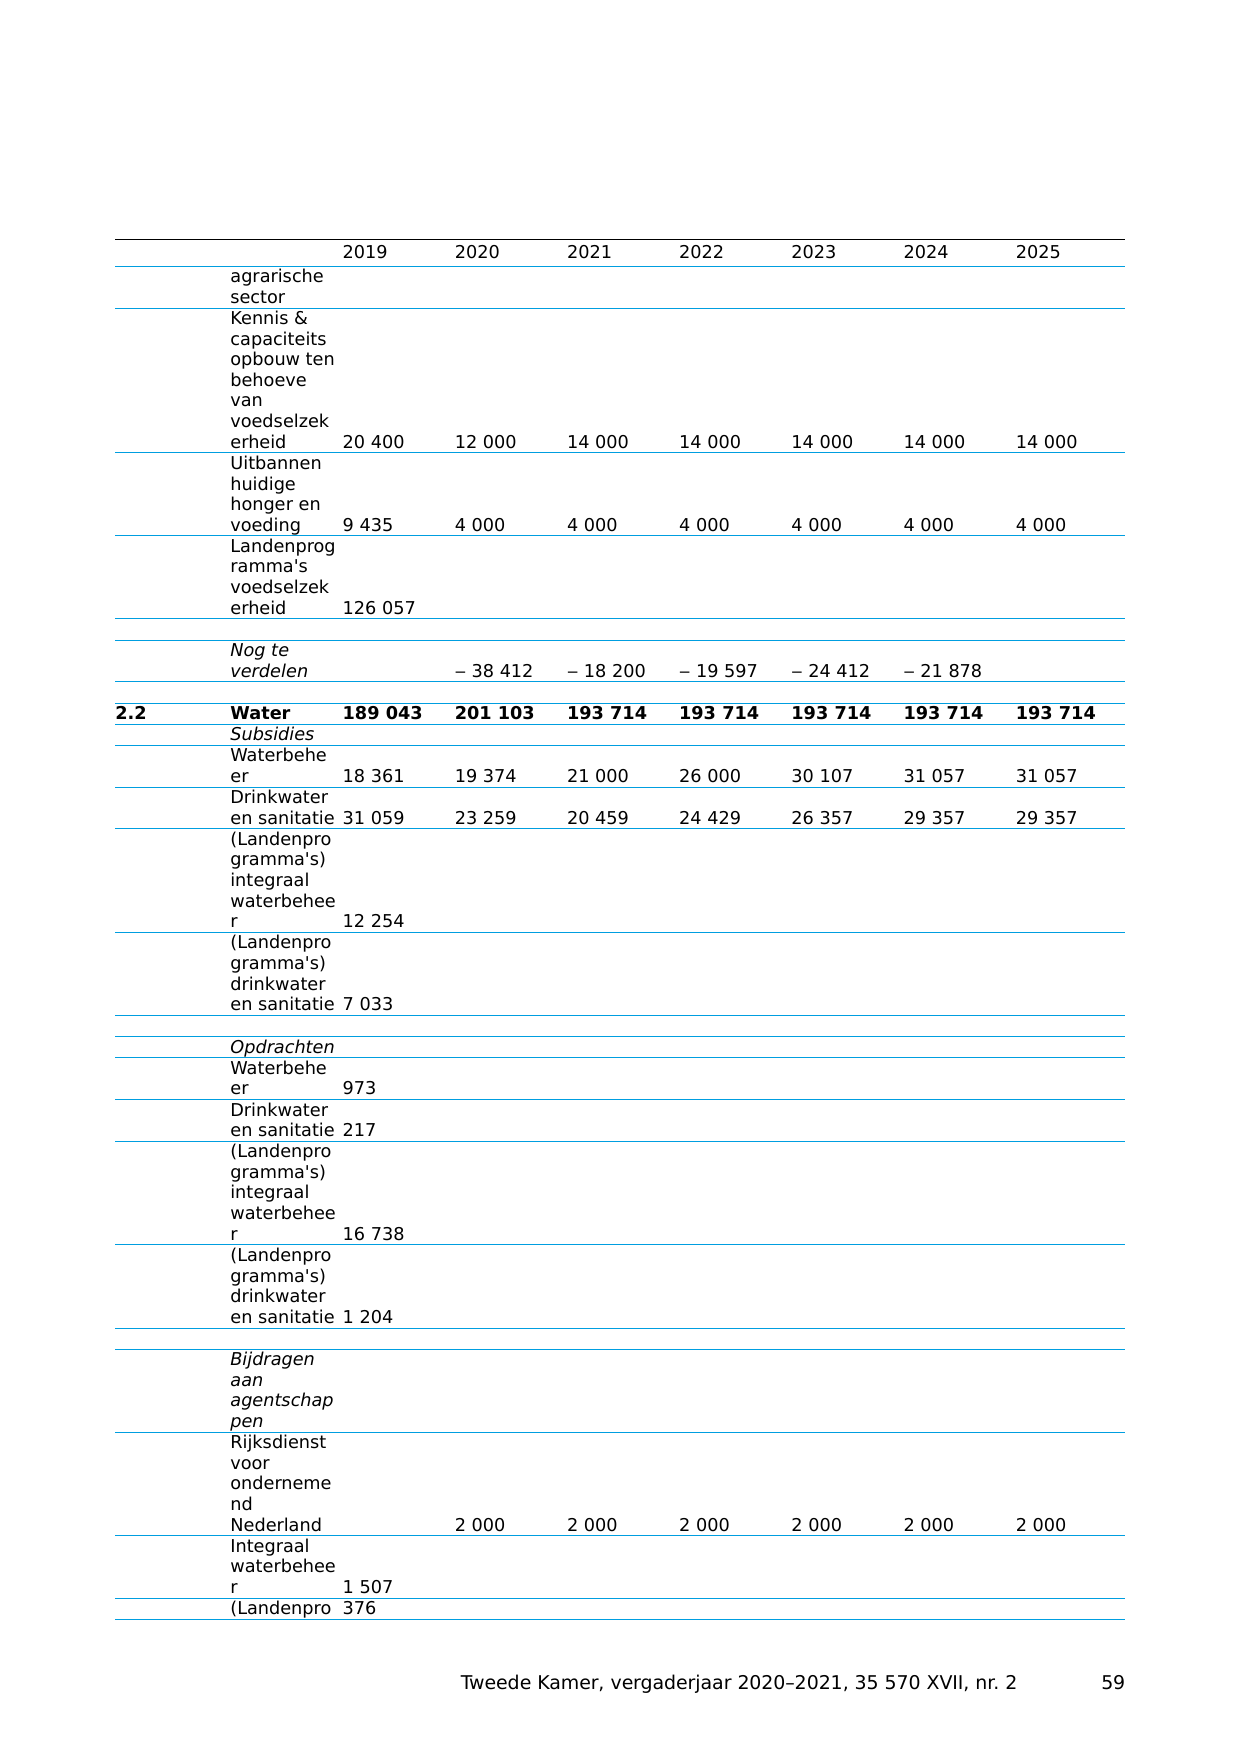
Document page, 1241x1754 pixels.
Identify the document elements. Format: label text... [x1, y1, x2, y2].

table_cell [564, 619, 676, 639]
table_cell [1013, 1599, 1125, 1619]
table_cell [1013, 933, 1125, 1015]
table_cell [788, 829, 900, 932]
table_cell 7 033 [340, 933, 452, 1015]
table_cell (Landenprogramma's) integraal waterbeheer [227, 1142, 339, 1244]
table_cell [564, 1058, 676, 1099]
table_cell [115, 1016, 227, 1036]
table_cell [115, 1058, 227, 1099]
table_cell [115, 536, 227, 618]
table_cell 193 714 [564, 704, 676, 723]
table_cell 2020 [452, 240, 564, 266]
table_cell 193 714 [676, 704, 788, 723]
table_cell 14 000 [900, 309, 1013, 452]
table_cell 2023 [788, 240, 900, 266]
table_cell [1013, 619, 1125, 639]
table_cell 126 057 [340, 536, 452, 618]
table_cell 29 357 [900, 788, 1013, 828]
table_cell 20 459 [564, 788, 676, 828]
table_cell [900, 933, 1013, 1015]
table_cell [676, 1536, 788, 1598]
table_cell [452, 1350, 564, 1432]
table_cell [900, 536, 1013, 618]
table_cell [900, 1599, 1013, 1619]
table_cell [900, 725, 1013, 745]
table_cell 30 107 [788, 746, 900, 786]
table_cell 189 043 [340, 704, 452, 723]
table_cell 9 435 [340, 453, 452, 535]
table_cell [788, 1350, 900, 1432]
table_cell 2 000 [1013, 1433, 1125, 1535]
table_cell [788, 725, 900, 745]
table_cell [115, 309, 227, 452]
table_cell 2019 [340, 240, 452, 266]
table_cell [227, 619, 339, 639]
table_cell [788, 1599, 900, 1619]
table_cell [452, 1599, 564, 1619]
table_cell [564, 1142, 676, 1244]
table_cell 20 400 [340, 309, 452, 452]
table_cell 18 361 [340, 746, 452, 786]
table_cell [676, 933, 788, 1015]
table_cell [452, 725, 564, 745]
table_cell 4 000 [676, 453, 788, 535]
table_cell [115, 1433, 227, 1535]
table_cell (Landenprogramma's) integraal waterbeheer [227, 829, 339, 932]
table_cell [227, 240, 339, 266]
table_cell 4 000 [452, 453, 564, 535]
table_cell 4 000 [1013, 453, 1125, 535]
table_cell 1 204 [340, 1245, 452, 1327]
table_cell 376 [340, 1599, 452, 1619]
table_cell 201 103 [452, 704, 564, 723]
table_cell 193 714 [788, 704, 900, 723]
table_cell Bijdragen aan agentschappen [227, 1350, 339, 1432]
table_cell Landenprogramma's voedselzekerheid [227, 536, 339, 618]
table_cell [676, 1100, 788, 1141]
table_cell [900, 619, 1013, 639]
table_cell Water [227, 704, 339, 723]
table_cell [900, 1058, 1013, 1099]
table_cell [676, 1142, 788, 1244]
table_cell 24 429 [676, 788, 788, 828]
table_cell [900, 1037, 1013, 1057]
table_cell Nog te verdelen [227, 641, 339, 681]
table_cell 14 000 [788, 309, 900, 452]
table_cell [900, 1536, 1013, 1598]
table_cell [115, 1350, 227, 1432]
table_cell [115, 1245, 227, 1327]
table_cell [1013, 1245, 1125, 1327]
table_cell [452, 536, 564, 618]
table_cell 2.2 [115, 704, 227, 723]
table_cell [227, 682, 339, 702]
table_cell [452, 1037, 564, 1057]
table_cell 2 000 [452, 1433, 564, 1535]
table_cell [115, 682, 227, 702]
table_cell Waterbeheer [227, 746, 339, 786]
table_cell 12 254 [340, 829, 452, 932]
table_cell [1013, 1100, 1125, 1141]
table_cell [564, 682, 676, 702]
table_cell [900, 1100, 1013, 1141]
table_cell [676, 1599, 788, 1619]
table_cell [452, 1142, 564, 1244]
table_cell [340, 1016, 452, 1036]
table_cell 973 [340, 1058, 452, 1099]
table_cell [115, 1037, 227, 1057]
table_cell [788, 1100, 900, 1141]
table_cell [788, 1142, 900, 1244]
table_cell ‒ 19 597 [676, 641, 788, 681]
table_cell 217 [340, 1100, 452, 1141]
table_cell [676, 1245, 788, 1327]
table_cell [452, 1016, 564, 1036]
table_cell 2 000 [564, 1433, 676, 1535]
table_cell 2024 [900, 240, 1013, 266]
table_cell [452, 267, 564, 307]
table_cell Subsidies [227, 725, 339, 745]
table_cell [340, 1433, 452, 1535]
table_cell [452, 1245, 564, 1327]
table_cell [788, 1245, 900, 1327]
table_cell 4 000 [564, 453, 676, 535]
table_cell [676, 536, 788, 618]
table_cell [1013, 1536, 1125, 1598]
table_cell [900, 267, 1013, 307]
table_cell [788, 267, 900, 307]
table_cell [564, 1536, 676, 1598]
table_cell [564, 536, 676, 618]
table_cell [115, 933, 227, 1015]
table_cell (Landenprogramma's) drinkwater en sanitatie [227, 1245, 339, 1327]
table_cell [452, 619, 564, 639]
table_cell [1013, 1329, 1125, 1348]
table_cell 4 000 [900, 453, 1013, 535]
table_cell [788, 1037, 900, 1057]
table_cell 14 000 [564, 309, 676, 452]
table_cell [564, 1037, 676, 1057]
table_cell Waterbeheer [227, 1058, 339, 1099]
table_cell [676, 682, 788, 702]
table_cell 23 259 [452, 788, 564, 828]
table_cell [452, 829, 564, 932]
table_cell [340, 1350, 452, 1432]
table_cell 2022 [676, 240, 788, 266]
table_cell ‒ 18 200 [564, 641, 676, 681]
table_cell [1013, 536, 1125, 618]
table_cell 26 357 [788, 788, 900, 828]
table_cell [676, 1350, 788, 1432]
table_cell [1013, 829, 1125, 932]
table_cell [788, 1329, 900, 1348]
table_cell [900, 1245, 1013, 1327]
table_cell 2025 [1013, 240, 1125, 266]
table_cell [115, 240, 227, 266]
table_cell 31 057 [1013, 746, 1125, 786]
table_cell [900, 1142, 1013, 1244]
table_cell [115, 1536, 227, 1598]
table_cell [115, 1142, 227, 1244]
table_cell [564, 1599, 676, 1619]
table_cell Integraal waterbeheer [227, 1536, 339, 1598]
table_cell [564, 933, 676, 1015]
table_cell [788, 933, 900, 1015]
table_cell [115, 829, 227, 932]
table_cell [676, 1016, 788, 1036]
table_cell [788, 1016, 900, 1036]
table_cell [115, 1329, 227, 1348]
table_cell [564, 267, 676, 307]
table_cell 2021 [564, 240, 676, 266]
table_cell [1013, 641, 1125, 681]
table_cell 21 000 [564, 746, 676, 786]
table_cell [115, 619, 227, 639]
table_cell ‒ 38 412 [452, 641, 564, 681]
table_cell 16 738 [340, 1142, 452, 1244]
table_cell [227, 1329, 339, 1348]
table_cell 29 357 [1013, 788, 1125, 828]
table_cell 2 000 [788, 1433, 900, 1535]
table_cell [788, 536, 900, 618]
table_cell [115, 267, 227, 307]
table_header Tabel 12 Tabel Budgettaire gevolgen van beleid artikel 2 Duurzame ontwikkeling, voedselzekerheid, water en klimaat (bedragen x € 1.000) [115, 191, 1125, 239]
table_cell [676, 1058, 788, 1099]
table_cell [1013, 725, 1125, 745]
table_cell [564, 725, 676, 745]
table_cell agrarische sector [227, 267, 339, 307]
table_cell ‒ 21 878 [900, 641, 1013, 681]
table_cell [115, 788, 227, 828]
table_cell [340, 1037, 452, 1057]
table_cell [564, 1329, 676, 1348]
table_cell 31 057 [900, 746, 1013, 786]
table_cell [564, 1350, 676, 1432]
table_cell [340, 1329, 452, 1348]
table_cell 14 000 [1013, 309, 1125, 452]
table_cell [452, 1536, 564, 1598]
table_cell 19 374 [452, 746, 564, 786]
table_cell 2 000 [676, 1433, 788, 1535]
table_cell Uitbannen huidige honger en voeding [227, 453, 339, 535]
table_cell [1013, 682, 1125, 702]
table_cell [452, 1100, 564, 1141]
table_cell [452, 682, 564, 702]
table_cell [1013, 1142, 1125, 1244]
table_cell [340, 725, 452, 745]
table_cell [676, 725, 788, 745]
table_cell Drinkwater en sanitatie [227, 788, 339, 828]
table_cell [1013, 267, 1125, 307]
table_cell [564, 829, 676, 932]
table_cell [788, 619, 900, 639]
table_cell [452, 933, 564, 1015]
table_cell [900, 682, 1013, 702]
table_cell [1013, 1037, 1125, 1057]
table_cell [115, 725, 227, 745]
table_cell [564, 1245, 676, 1327]
table_cell [564, 1016, 676, 1036]
table_cell [900, 829, 1013, 932]
table_cell 14 000 [676, 309, 788, 452]
table_cell 2 000 [900, 1433, 1013, 1535]
table_cell [115, 1100, 227, 1141]
table_cell 1 507 [340, 1536, 452, 1598]
table_cell [1013, 1016, 1125, 1036]
table_cell 4 000 [788, 453, 900, 535]
table_cell [900, 1329, 1013, 1348]
table_cell [340, 682, 452, 702]
table_cell [340, 267, 452, 307]
table_cell [340, 641, 452, 681]
table_cell 26 000 [676, 746, 788, 786]
table_cell 31 059 [340, 788, 452, 828]
table_cell [1013, 1350, 1125, 1432]
table_cell (Landenprogramma's) drinkwater en sanitatie [227, 933, 339, 1015]
table_cell 193 714 [1013, 704, 1125, 723]
table_cell [788, 1058, 900, 1099]
table_cell Rijksdienst voor ondernemend Nederland [227, 1433, 339, 1535]
table_cell [115, 746, 227, 786]
table_cell [340, 619, 452, 639]
table_cell Drinkwater en sanitatie [227, 1100, 339, 1141]
table_cell Opdrachten [227, 1037, 339, 1057]
table_cell [452, 1058, 564, 1099]
table_cell [788, 1536, 900, 1598]
table_cell [564, 1100, 676, 1141]
table_cell [676, 1037, 788, 1057]
table_cell ‒ 24 412 [788, 641, 900, 681]
table_cell [788, 682, 900, 702]
table_cell [900, 1016, 1013, 1036]
table_cell Kennis & capaciteitsopbouw ten behoeve van voedselzekerheid [227, 309, 339, 452]
table_cell [115, 1599, 227, 1619]
table_cell [676, 619, 788, 639]
table_cell [676, 1329, 788, 1348]
table_cell 12 000 [452, 309, 564, 452]
table_cell [1013, 1058, 1125, 1099]
table_cell [452, 1329, 564, 1348]
table_cell [115, 453, 227, 535]
table_cell [676, 267, 788, 307]
table_cell [676, 829, 788, 932]
table_cell [900, 1350, 1013, 1432]
table_cell (Landenpro [227, 1599, 339, 1619]
table_cell [115, 641, 227, 681]
table_cell 193 714 [900, 704, 1013, 723]
table_cell [227, 1016, 339, 1036]
